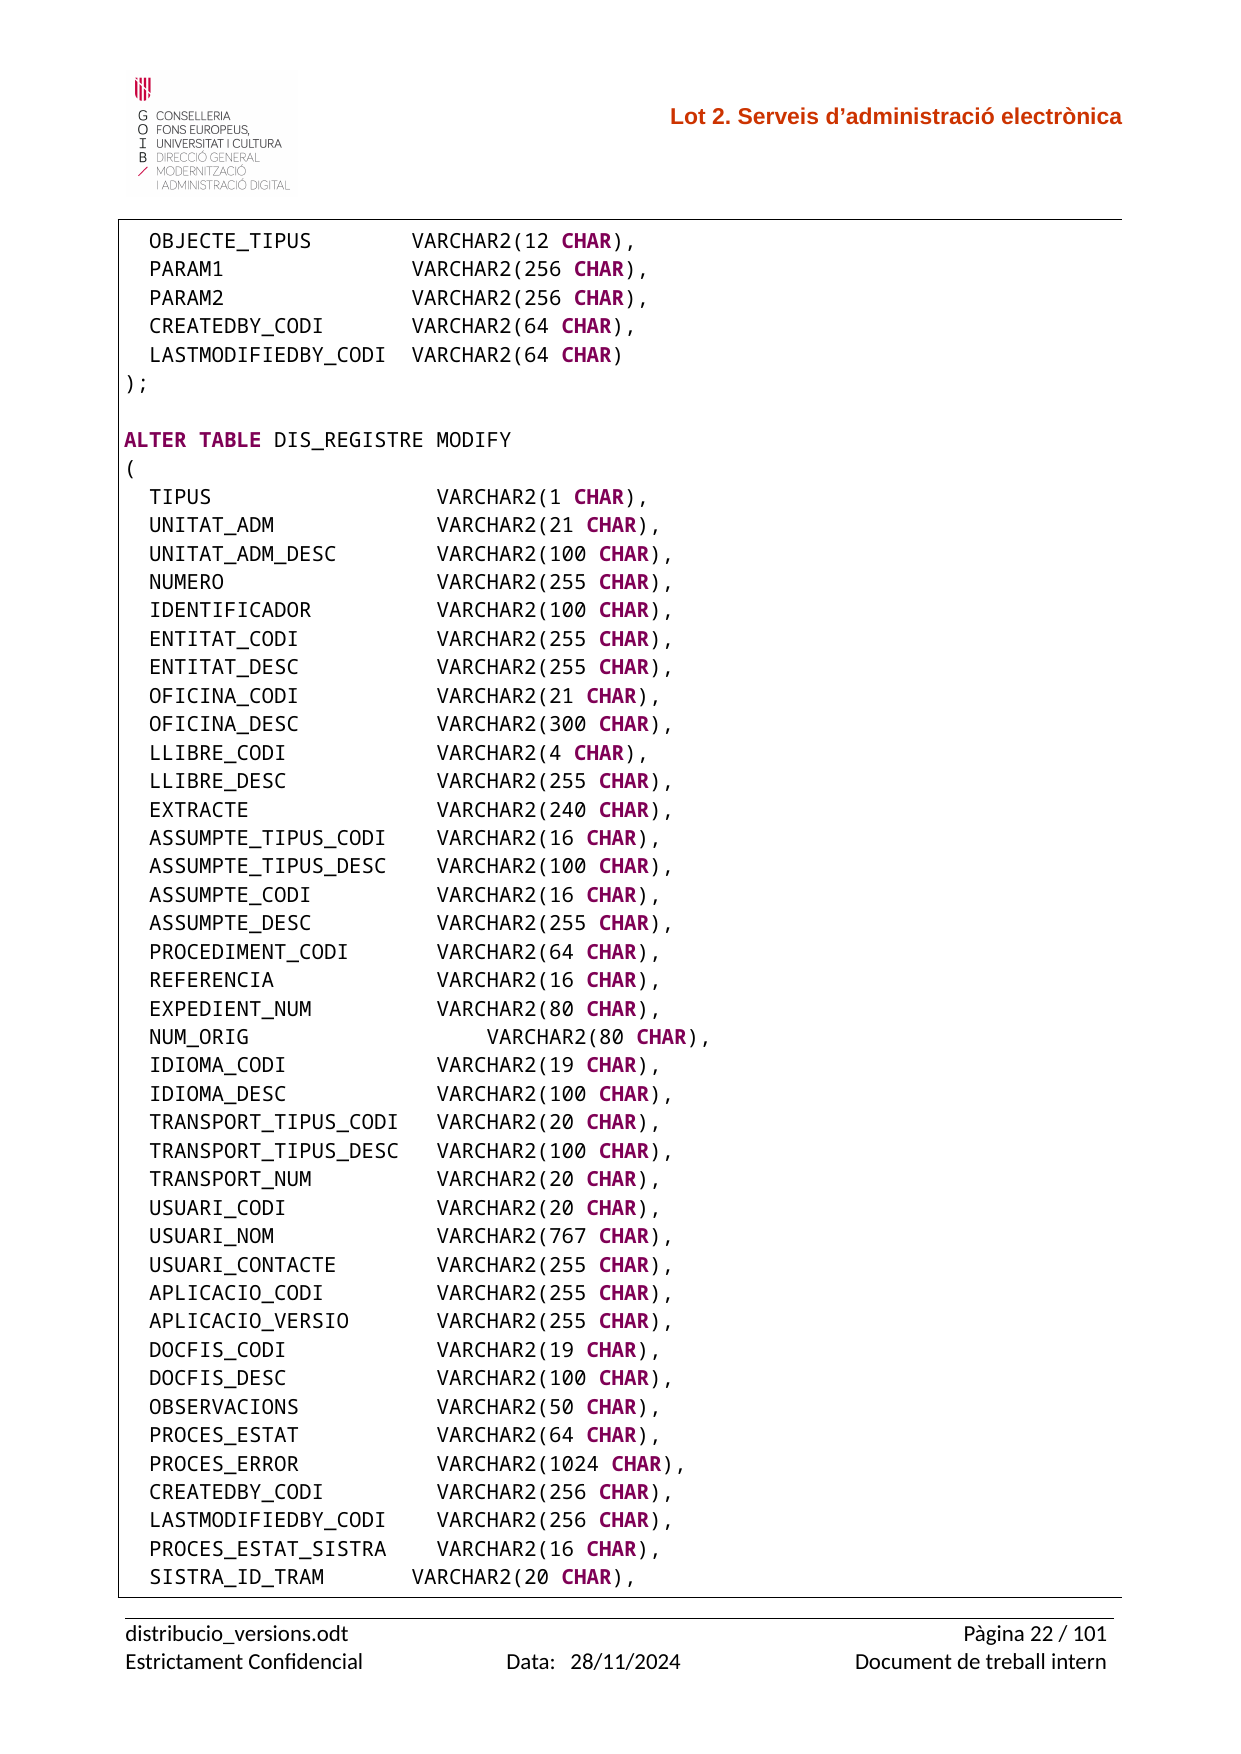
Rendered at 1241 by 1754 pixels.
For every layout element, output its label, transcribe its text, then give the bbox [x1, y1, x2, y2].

picture [126, 70, 299, 197]
table_header OBJECTE_TIPUS VARCHAR2(12 CHAR), PARAM1 VARCHAR2(256 CHAR), PARAM2 VARCHAR2(256 CHAR), CREATEDBY_CODI VARCHAR2(64 CHAR), LASTMODIFIEDBY_CODI VARCHAR2(64 CHAR) ); ALTER TABLE DIS_REGISTRE MODIFY ( TIPUS VARCHAR2(1 CHAR), UNITAT_ADM VARCHAR2(21 CHAR), UNITAT_ADM_DESC VARCHAR2(100 CHAR), NUMERO VARCHAR2(255 CHAR), IDENTIFICADOR VARCHAR2(100 CHAR), ENTITAT_CODI VARCHAR2(255 CHAR), ENTITAT_DESC VARCHAR2(255 CHAR), OFICINA_CODI VARCHAR2(21 CHAR), OFICINA_DESC VARCHAR2(300 CHAR), LLIBRE_CODI VARCHAR2(4 CHAR), LLIBRE_DESC VARCHAR2(255 CHAR), EXTRACTE VARCHAR2(240 CHAR), ASSUMPTE_TIPUS_CODI VARCHAR2(16 CHAR), ASSUMPTE_TIPUS_DESC VARCHAR2(100 CHAR), ASSUMPTE_CODI VARCHAR2(16 CHAR), ASSUMPTE_DESC VARCHAR2(255 CHAR), PROCEDIMENT_CODI VARCHAR2(64 CHAR), REFERENCIA VARCHAR2(16 CHAR), EXPEDIENT_NUM VARCHAR2(80 CHAR), NUM_ORIG VARCHAR2(80 CHAR), IDIOMA_CODI VARCHAR2(19 CHAR), IDIOMA_DESC VARCHAR2(100 CHAR), TRANSPORT_TIPUS_CODI VARCHAR2(20 CHAR), TRANSPORT_TIPUS_DESC VARCHAR2(100 CHAR), TRANSPORT_NUM VARCHAR2(20 CHAR), USUARI_CODI VARCHAR2(20 CHAR), USUARI_NOM VARCHAR2(767 CHAR), USUARI_CONTACTE VARCHAR2(255 CHAR), APLICACIO_CODI VARCHAR2(255 CHAR), APLICACIO_VERSIO VARCHAR2(255 CHAR), DOCFIS_CODI VARCHAR2(19 CHAR), DOCFIS_DESC VARCHAR2(100 CHAR), OBSERVACIONS VARCHAR2(50 CHAR), PROCES_ESTAT VARCHAR2(64 CHAR), PROCES_ERROR VARCHAR2(1024 CHAR), CREATEDBY_CODI VARCHAR2(256 CHAR), LASTMODIFIEDBY_CODI VARCHAR2(256 CHAR), PROCES_ESTAT_SISTRA VARCHAR2(16 CHAR), SISTRA_ID_TRAM VARCHAR2(20 CHAR), [119, 220, 1122, 1597]
